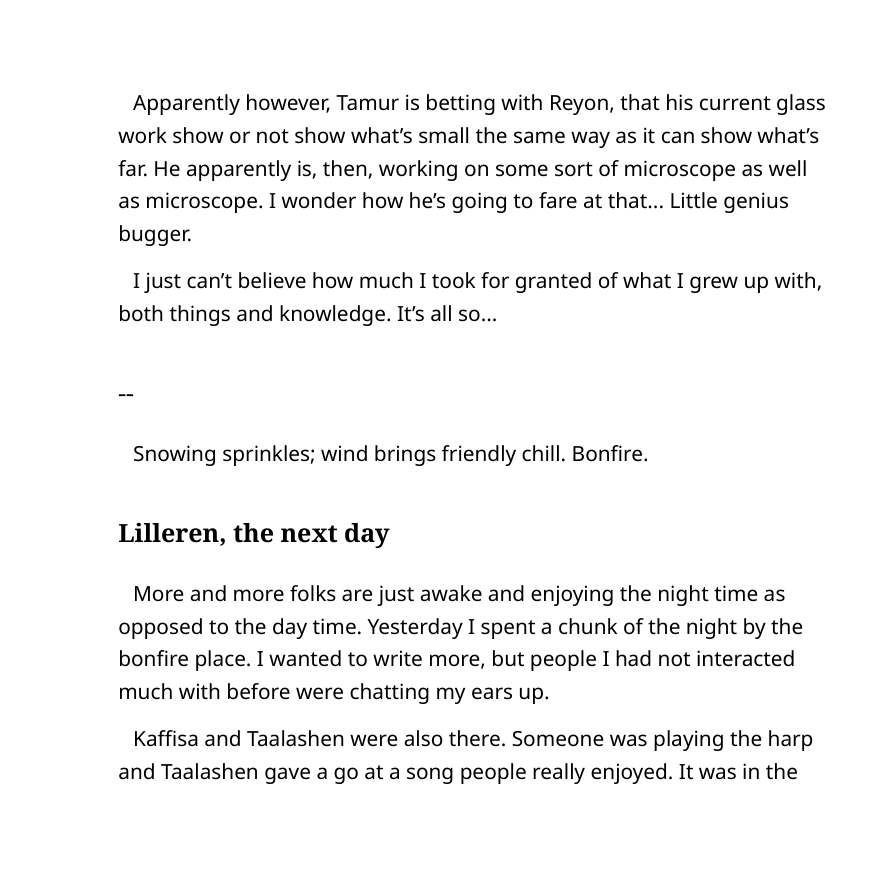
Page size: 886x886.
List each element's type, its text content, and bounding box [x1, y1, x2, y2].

text I just can’t believe how much I took for granted of what I grew up with, both things and knowledge. It’s all so... [118, 266, 827, 327]
text Kaffisa and Taalashen were also there. Someone was playing the harp and Taalashen gave a go at a song people really enjoyed. It was in the [118, 724, 827, 785]
text Apparently however, Tamur is betting with Reyon, that his current glass work show or not show what’s small the same way as it can show what’s far. He apparently is, then, working on some sort of microscope as well as microscope. I wonder how he’s going to fare at that... Little genius bugger. [118, 88, 827, 247]
subtitle Lilleren, the next day [118, 516, 827, 550]
subtitle -- [118, 375, 827, 409]
text More and more folks are just awake and enjoying the night time as opposed to the day time. Yesterday I spent a chunk of the night by the bonfire place. I wanted to write more, but people I had not interacted much with before were chatting my ears up. [118, 579, 827, 705]
text Snowing sprinkles; wind brings friendly chill. Bonfire. [118, 439, 827, 467]
